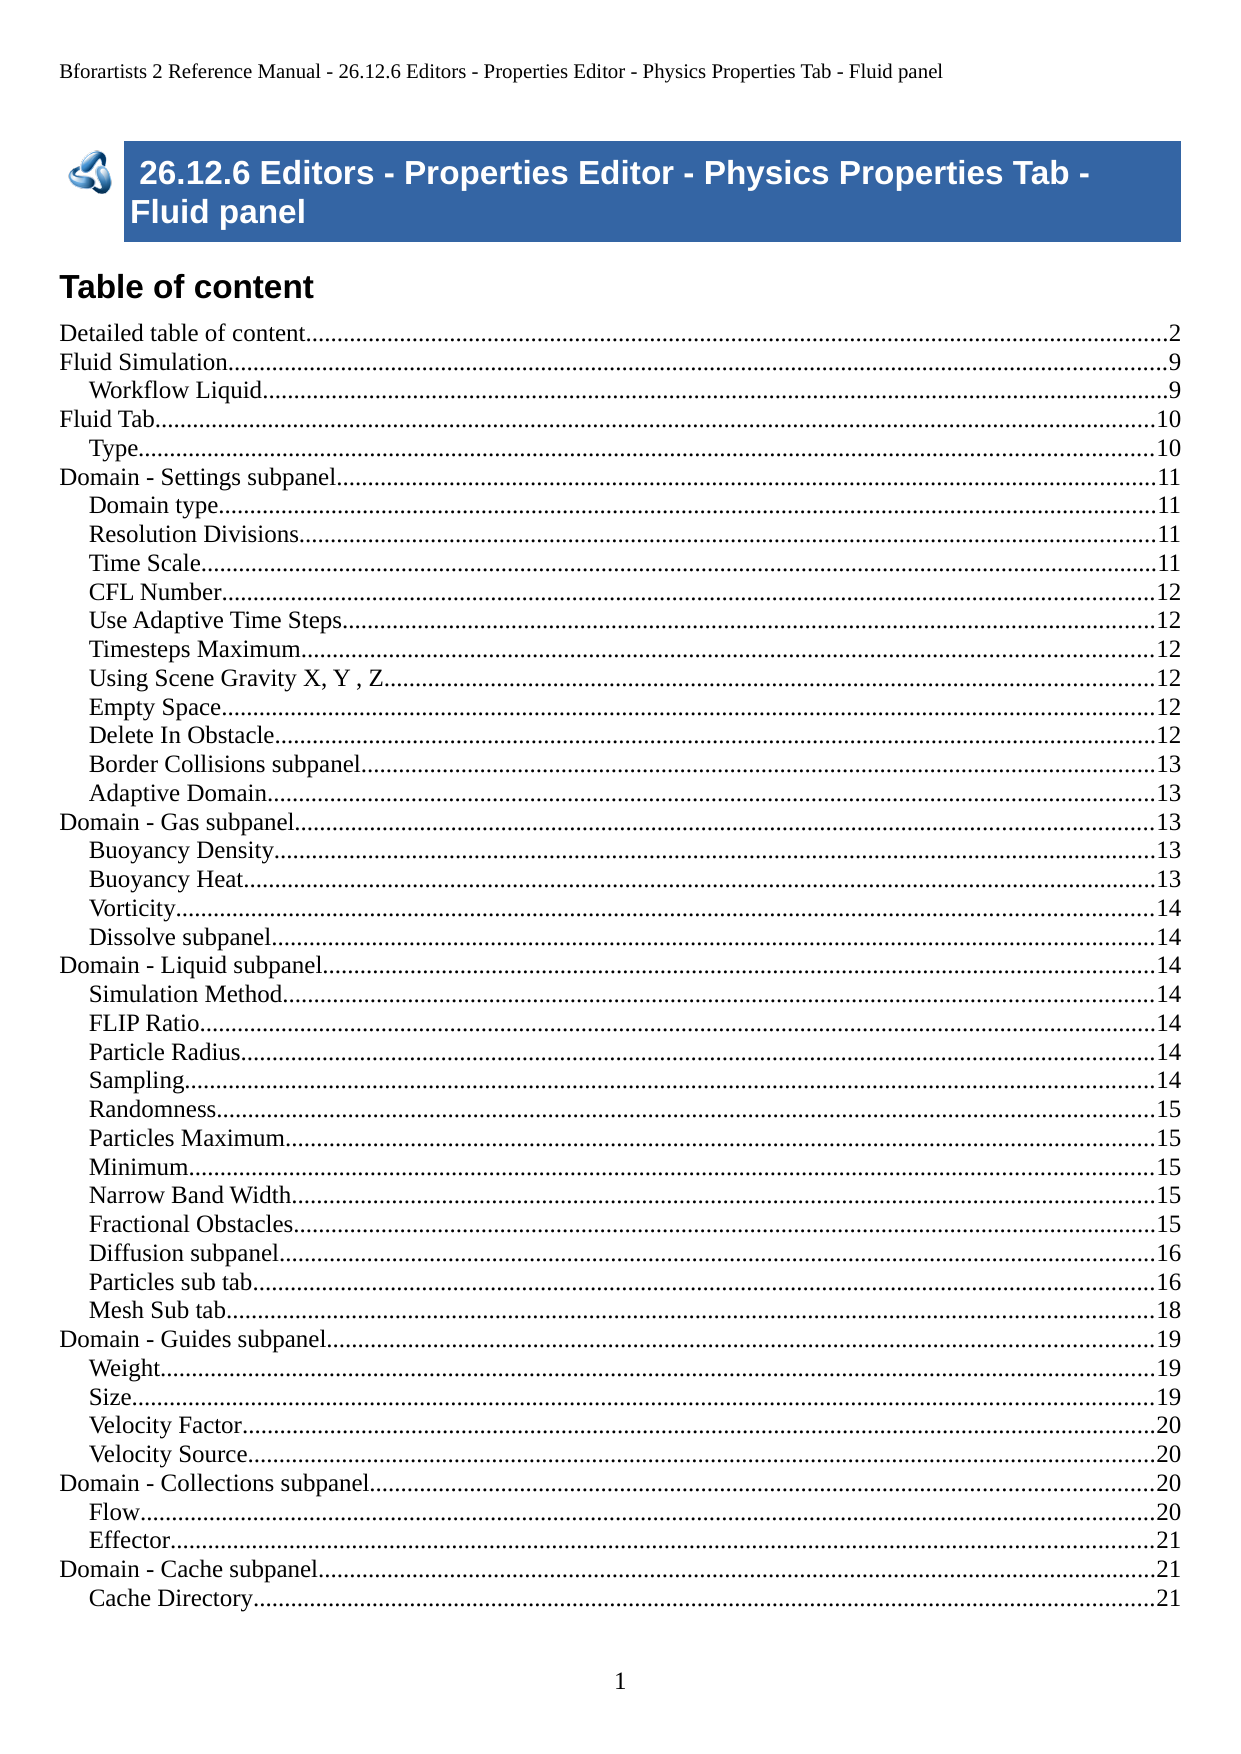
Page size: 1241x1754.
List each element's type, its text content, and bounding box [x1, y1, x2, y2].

text Domain - Cache subpanel 21 [59, 1554, 1181, 1583]
text Simulation Method 14 [88, 979, 1181, 1008]
text Randomness 15 [88, 1094, 1181, 1123]
text Minimum 15 [88, 1152, 1181, 1180]
table_header 26.12.6 Editors - Properties Editor - Physics Properties Tab - Fluid panel [124, 141, 1181, 242]
text Delete In Obstacle 12 [88, 720, 1181, 749]
text Domain - Liquid subpanel 14 [59, 950, 1181, 979]
text Detailed table of content 2 [59, 318, 1181, 347]
text Time Scale 11 [88, 548, 1181, 577]
text Particles sub tab 16 [88, 1267, 1181, 1295]
subtitle Table of content [59, 267, 1181, 305]
text Buoyancy Heat 13 [88, 864, 1181, 893]
text Velocity Source 20 [88, 1439, 1181, 1468]
text CFL Number 12 [88, 577, 1181, 605]
text Vorticity 14 [88, 893, 1181, 922]
text Fluid Tab 10 [59, 404, 1181, 433]
text Empty Space 12 [88, 692, 1181, 720]
text Type 10 [88, 433, 1181, 462]
text Fractional Obstacles 15 [88, 1209, 1181, 1238]
text Adaptive Domain 13 [88, 778, 1181, 807]
text Diffusion subpanel 16 [88, 1238, 1181, 1267]
text Domain - Collections subpanel 20 [59, 1468, 1181, 1497]
text Mesh Sub tab 18 [88, 1295, 1181, 1324]
text Effector 21 [88, 1525, 1181, 1554]
text Narrow Band Width 15 [88, 1180, 1181, 1209]
text Resolution Divisions 11 [88, 519, 1181, 548]
text Domain type 11 [88, 490, 1181, 519]
text Size 19 [88, 1382, 1181, 1410]
text Flow 20 [88, 1497, 1181, 1525]
text Use Adaptive Time Steps 12 [88, 605, 1181, 634]
text FLIP Ratio 14 [88, 1008, 1181, 1037]
table_header [59, 141, 124, 242]
text Domain - Guides subpanel 19 [59, 1324, 1181, 1353]
text Sampling 14 [88, 1065, 1181, 1094]
text Workflow Liquid 9 [88, 375, 1181, 404]
text Domain - Gas subpanel 13 [59, 807, 1181, 835]
picture [65, 147, 114, 197]
text Velocity Factor 20 [88, 1410, 1181, 1439]
text Particle Radius 14 [88, 1037, 1181, 1065]
text Fluid Simulation 9 [59, 347, 1181, 375]
text Particles Maximum 15 [88, 1123, 1181, 1152]
text Border Collisions subpanel 13 [88, 749, 1181, 778]
text Dissolve subpanel 14 [88, 922, 1181, 950]
text Using Scene Gravity X, Y , Z 12 [88, 663, 1181, 692]
text Domain - Settings subpanel 11 [59, 462, 1181, 490]
text Timesteps Maximum 12 [88, 634, 1181, 663]
text Buoyancy Density 13 [88, 835, 1181, 864]
text Weight 19 [88, 1353, 1181, 1382]
text Cache Directory 21 [88, 1583, 1181, 1612]
